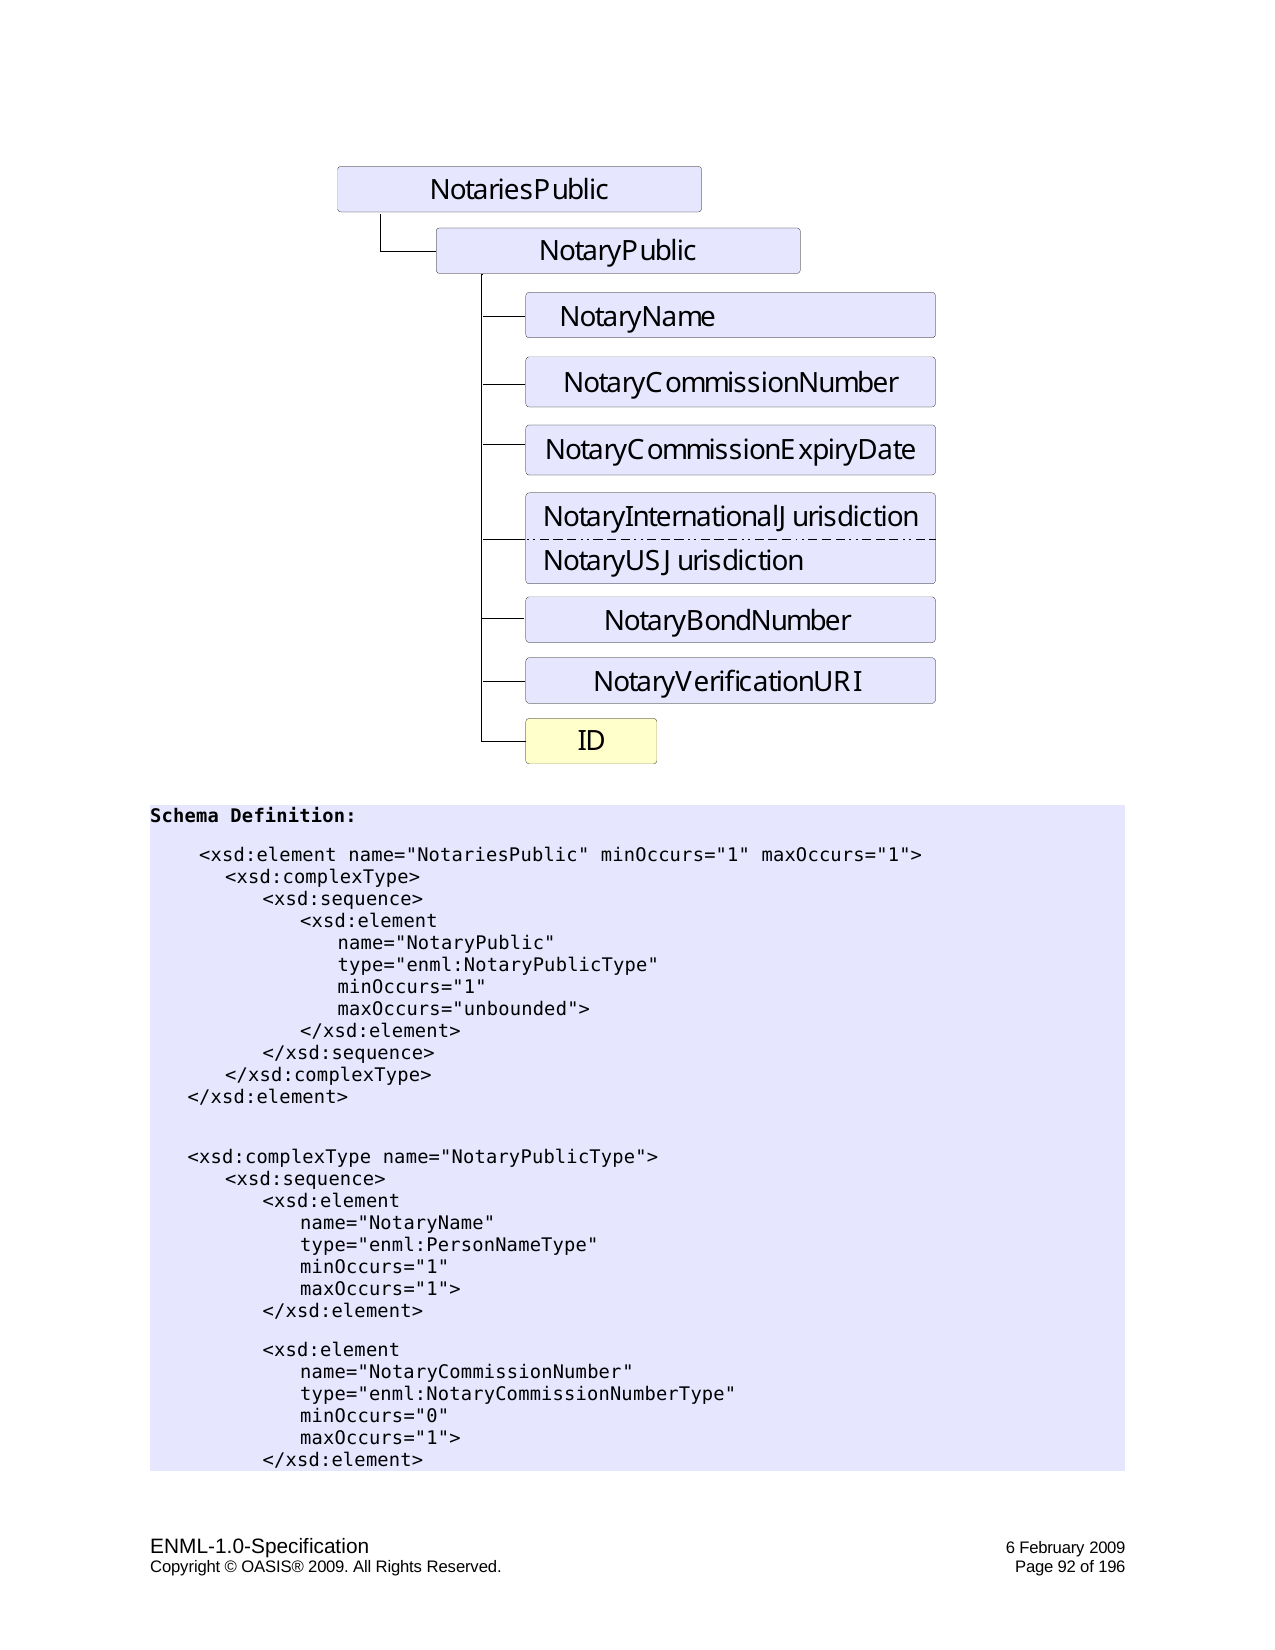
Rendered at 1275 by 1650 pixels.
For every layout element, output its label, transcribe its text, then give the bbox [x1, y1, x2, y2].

text Schema Definition: [150, 805, 1125, 827]
text <xsd:element name="NotariesPublic" minOccurs="1" maxOccurs="1"> <xsd:complexType> <xsd:sequence> <xsd:element name="NotaryPublic" type="enml:NotaryPublicType" minOccurs="1" maxOccurs="unbounded"> </xsd:element> </xsd:sequence> </xsd:complexType> </xsd:element> [150, 844, 1125, 1108]
text <xsd:element name="NotaryCommissionNumber" type="enml:NotaryCommissionNumberType" minOccurs="0" maxOccurs="1"> </xsd:element> [150, 1339, 1125, 1471]
text <xsd:complexType name="NotaryPublicType"> <xsd:sequence> <xsd:element name="NotaryName" type="enml:PersonNameType" minOccurs="1" maxOccurs="1"> </xsd:element> [150, 1124, 1125, 1322]
